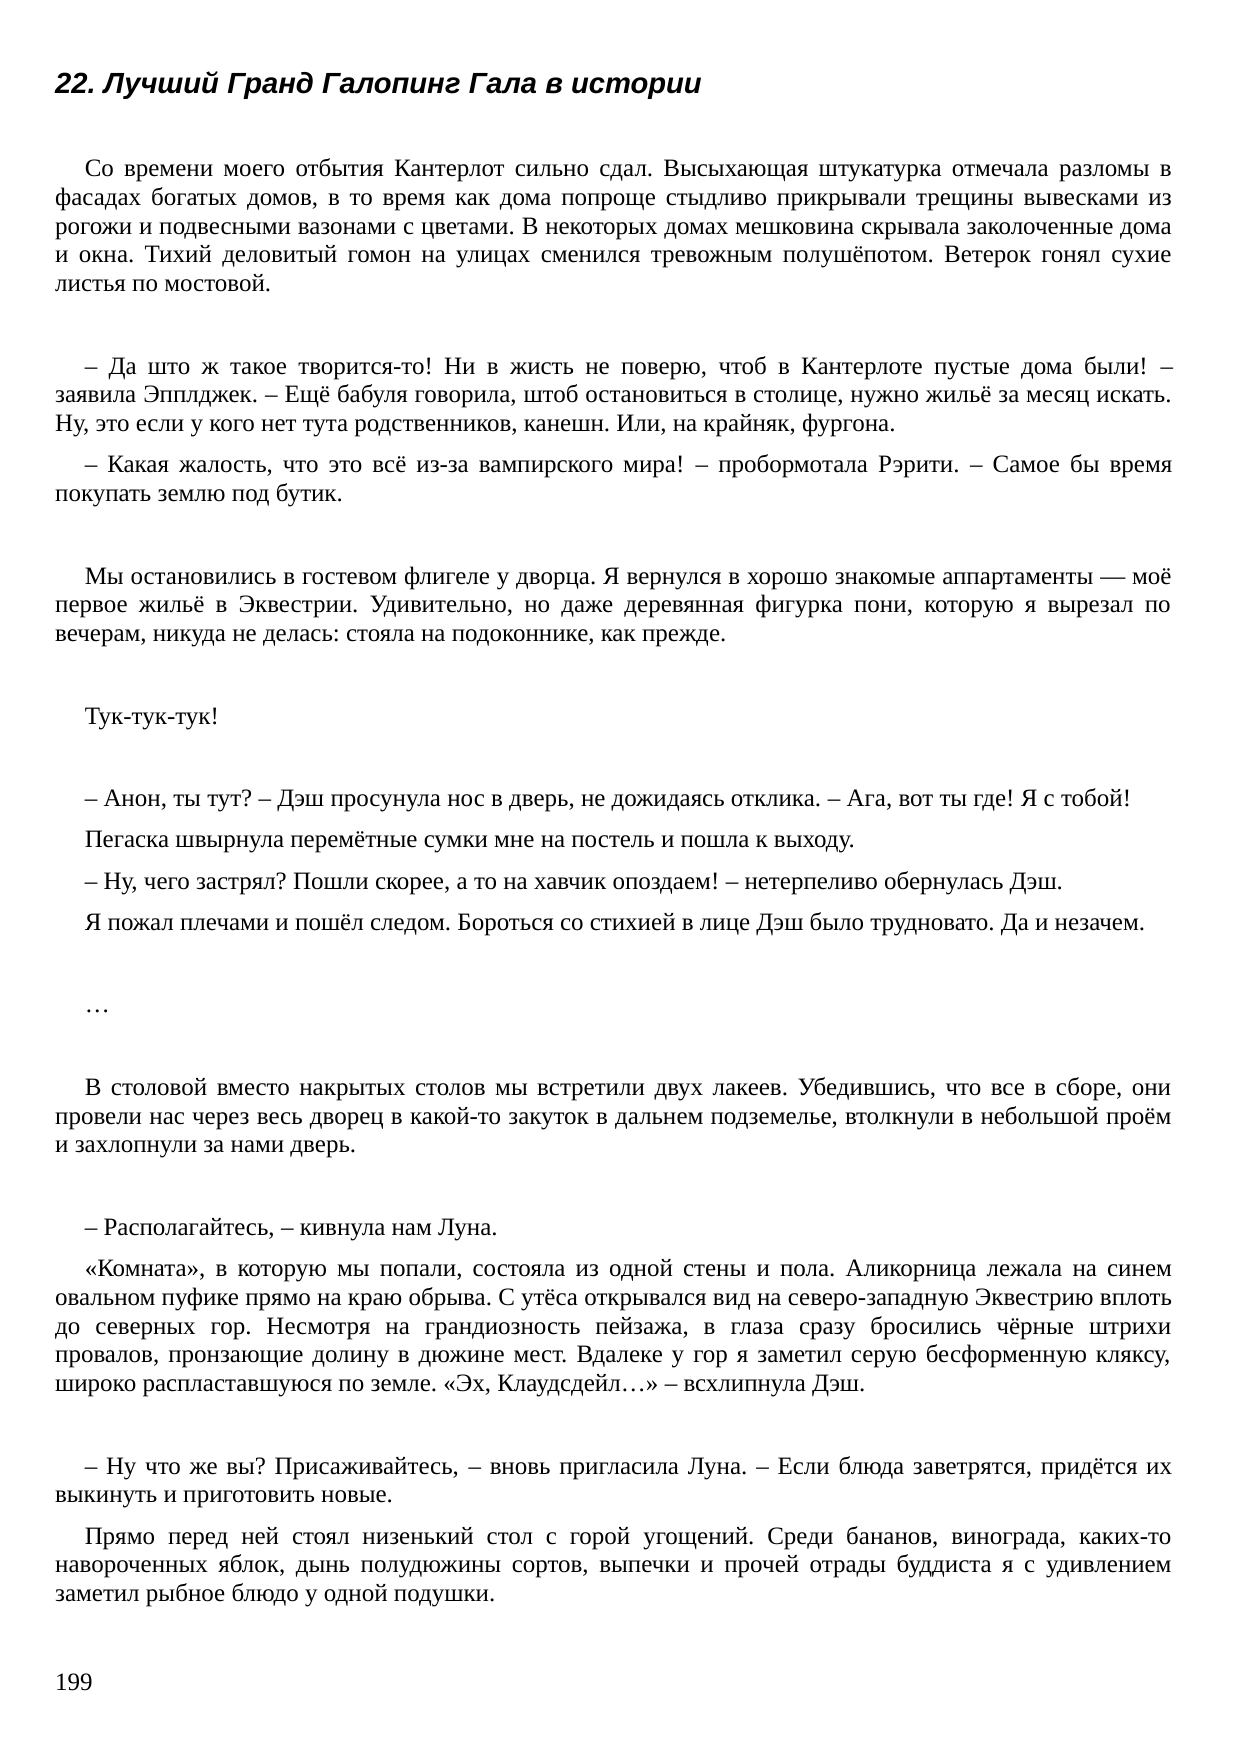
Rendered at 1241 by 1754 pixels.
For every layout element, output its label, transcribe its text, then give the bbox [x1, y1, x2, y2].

text Со времени моего отбытия Кантерлот сильно сдал. Высыхающая штукатурка отмечала разломы в фасадах богатых домов, в то время как дома попроще стыдливо прикрывали трещины вывесками из рогожи и подвесными вазонами с цветами. В некоторых домах мешковина скрывала заколоченные дома и окна. Тихий деловитый гомон на улицах сменился тревожным полушёпотом. Ветерок гонял сухие листья по мостовой. [55, 153, 1173, 297]
text Пегаска швырнула перемётные сумки мне на постель и пошла к выходу. [55, 824, 1173, 853]
text Прямо перед ней стоял низенький стол с горой угощений. Среди бананов, винограда, каких-то навороченных яблок, дынь полудюжины сортов, выпечки и прочей отрады буддиста я с удивлением заметил рыбное блюдо у одной подушки. [55, 1521, 1173, 1607]
text – Ну, чего застрял? Пошли скорее, а то на хавчик опоздаем! – нетерпеливо обернулась Дэш. [55, 866, 1173, 894]
text – Анон, ты тут? – Дэш просунула нос в дверь, не дожидаясь отклика. – Ага, вот ты где! Я с тобой! [55, 783, 1173, 812]
text Тук-тук-тук! [55, 701, 1173, 729]
subtitle 22. Лучший Гранд Галопинг Гала в истории [55, 66, 1173, 99]
text Мы остановились в гостевом флигеле у дворца. Я вернулся в хорошо знакомые аппартаменты — моё первое жильё в Эквестрии. Удивительно, но даже деревянная фигурка пони, которую я вырезал по вечерам, никуда не делась: стояла на подоконнике, как прежде. [55, 561, 1173, 647]
text – Да што ж такое творится-то! Ни в жисть не поверю, чтоб в Кантерлоте пустые дома были! – заявила Эпплджек. – Ещё бабуля говорила, штоб остановиться в столице, нужно жильё за месяц искать. Ну, это если у кого нет тута родственников, канешн. Или, на крайняк, фургона. [55, 351, 1173, 437]
text В столовой вместо накрытых столов мы встретили двух лакеев. Убедившись, что все в сборе, они провели нас через весь дворец в какой-то закуток в дальнем подземелье, втолкнули в небольшой проём и захлопнули за нами дверь. [55, 1072, 1173, 1158]
text … [55, 989, 1173, 1018]
text Я пожал плечами и пошёл следом. Бороться со стихией в лице Дэш было трудновато. Да и незачем. [55, 907, 1173, 936]
text – Ну что же вы? Присаживайтесь, – вновь пригласила Луна. – Если блюда заветрятся, придётся их выкинуть и приготовить новые. [55, 1451, 1173, 1508]
text – Располагайтесь, – кивнула нам Луна. [55, 1212, 1173, 1241]
text «Комната», в которую мы попали, состояла из одной стены и пола. Аликорница лежала на синем овальном пуфике прямо на краю обрыва. С утёса открывался вид на северо-западную Эквестрию вплоть до северных гор. Несмотря на грандиозность пейзажа, в глаза сразу бросились чёрные штрихи провалов, пронзающие долину в дюжине мест. Вдалеке у гор я заметил серую бесформенную кляксу, широко распластавшуюся по земле. «Эх, Клаудсдейл…» – всхлипнула Дэш. [55, 1253, 1173, 1397]
text – Какая жалость, что это всё из-за вампирского мира! – пробормотала Рэрити. – Самое бы время покупать землю под бутик. [55, 449, 1173, 507]
